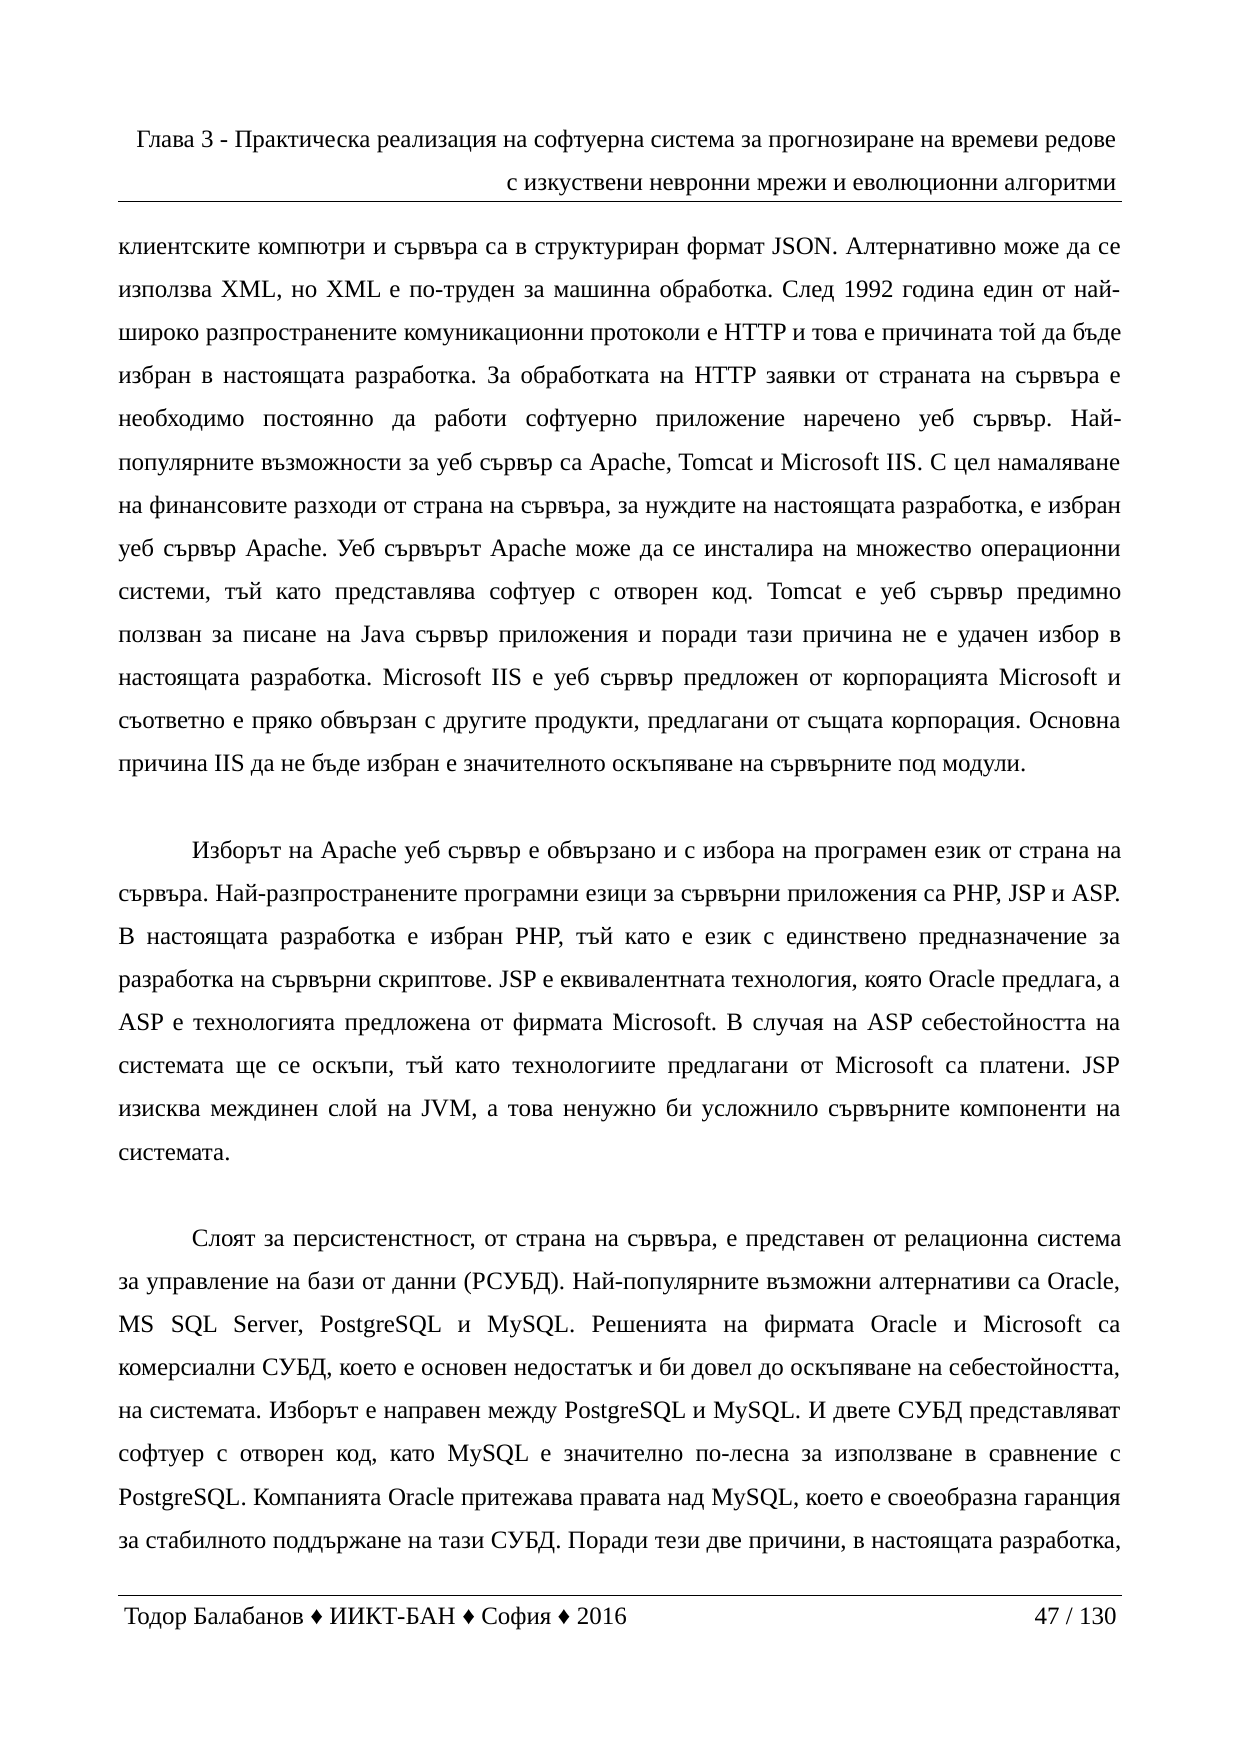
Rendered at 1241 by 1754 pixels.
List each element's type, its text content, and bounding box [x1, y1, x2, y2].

text Изборът на Apache уеб сървър е обвързано и с избора на програмен език от страна на сървъра. Най-разпространените програмни езици за сървърни приложения са PHP, JSP и ASP. В настоящата разработка е избран PHP, тъй като е език с единствено предназначение за разработка на сървърни скриптове. JSP е еквивалентната технология, която Oracle предлага, а ASP е технологията предложена от фирмата Microsoft. В случая на ASP себестойността на системата ще се оскъпи, тъй като технологиите предлагани от Microsoft са платени. JSP изисква междинен слой на JVM, а това ненужно би усложнило сървърните компоненти на системата. [118, 835, 1122, 1165]
text Слоят за персистенстност, от страна на сървъра, е представен от релационна система за управление на бази от данни (РСУБД). Най-популярните възможни алтернативи са Oracle, MS SQL Server, PostgreSQL и MySQL. Решенията на фирмата Oracle и Microsoft са комерсиални СУБД, което е основен недостатък и би довел до оскъпяване на себестойността, на системата. Изборът е направен между PostgreSQL и MySQL. И двете СУБД представляват софтуер с отворен код, като MySQL е значително по-лесна за използване в сравнение с PostgreSQL. Компанията Oracle притежава правата над MySQL, което е своеобразна гаранция за стабилното поддържане на тази СУБД. Поради тези две причини, в настоящата разработка, [118, 1223, 1122, 1553]
text клиентските компютри и сървъра са в структуриран формат JSON. Алтернативно може да се използва XML, но XML е по-труден за машинна обработка. След 1992 година един от най-широко разпространените комуникационни протоколи е HTTP и това е причината той да бъде избран в настоящата разработка. За обработката на HTTP заявки от страната на сървъра е необходимо постоянно да работи софтуерно приложение наречено уеб сървър. Най-популярните възможности за уеб сървър са Apache, Tomcat и Microsoft IIS. С цел намаляване на финансовите разходи от страна на сървъра, за нуждите на настоящата разработка, е избран уеб сървър Apache. Уеб сървърът Apache може да се инсталира на множество операционни системи, тъй като представлява софтуер с отворен код. Tomcat е уеб сървър предимно ползван за писане на Java сървър приложения и поради тази причина не е удачен избор в настоящата разработка. Microsoft IIS е уеб сървър предложен от корпорацията Microsoft и съответно е пряко обвързан с другите продукти, предлагани от същата корпорация. Основна причина IIS да не бъде избран е значителното оскъпяване на сървърните под модули. [118, 231, 1122, 777]
